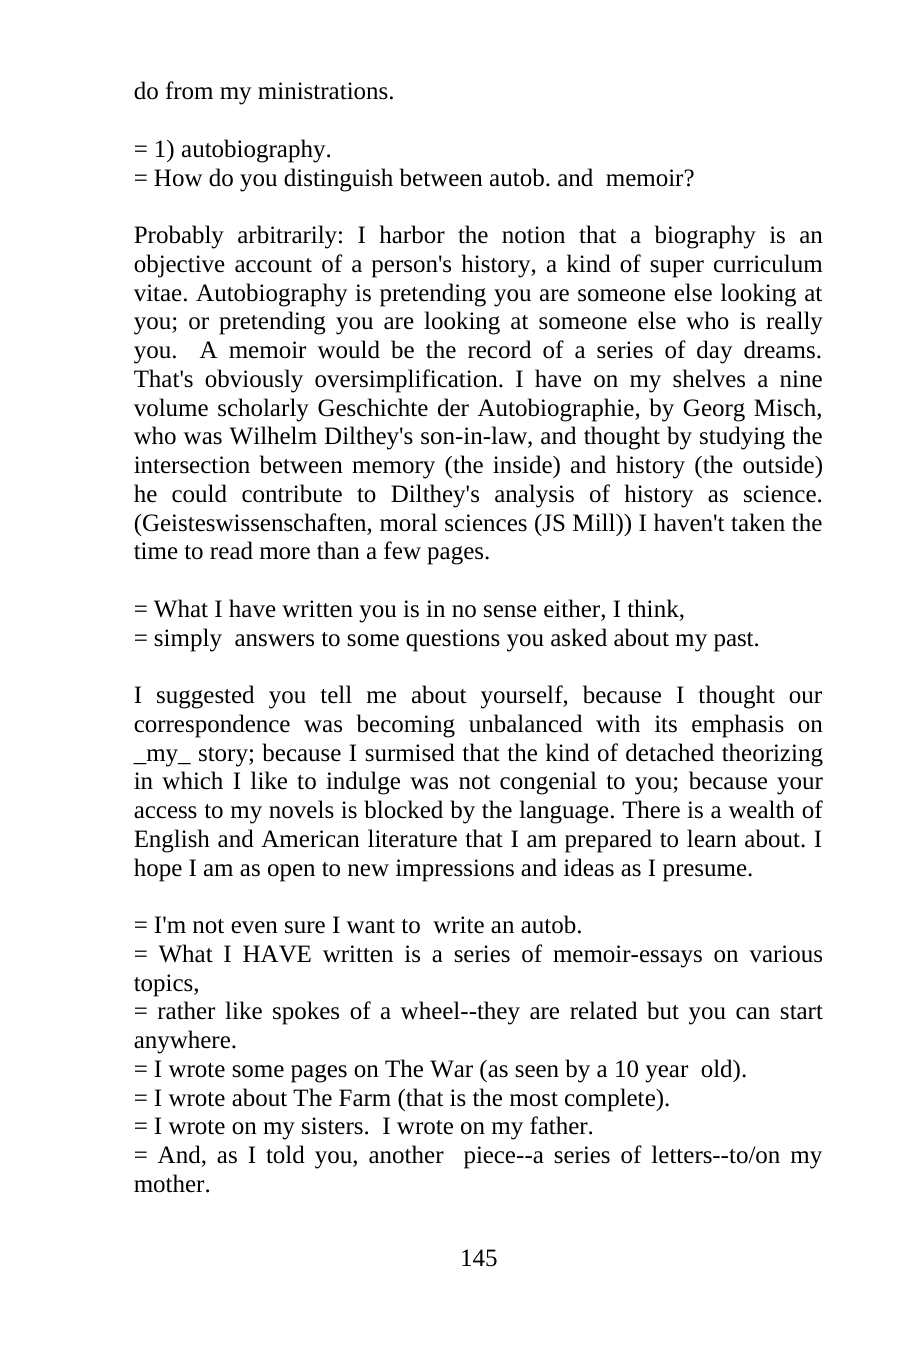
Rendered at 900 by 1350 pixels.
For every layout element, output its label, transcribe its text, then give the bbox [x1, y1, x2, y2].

text = I wrote some pages on The War (as seen by a 10 year old). [133, 1054, 823, 1083]
text = 1) autobiography. [133, 134, 823, 163]
text do from my ministrations. [133, 76, 823, 105]
text I suggested you tell me about yourself, because I thought our correspondence was becoming unbalanced with its emphasis on _my_ story; because I surmised that the kind of detached theorizing in which I like to indulge was not congenial to you; because your access to my novels is blocked by the language. There is a wealth of English and American literature that I am prepared to learn about. I hope I am as open to new impressions and ideas as I presume. [133, 680, 823, 881]
text = How do you distinguish between autob. and memoir? [133, 163, 823, 191]
text = What I HAVE written is a series of memoir-essays on various topics, [133, 939, 823, 996]
text Probably arbitrarily: I harbor the notion that a biography is an objective account of a person's history, a kind of super curriculum vitae. Autobiography is pretending you are someone else looking at you; or pretending you are looking at someone else who is really you. A memoir would be the record of a series of day dreams. That's obviously oversimplification. I have on my shelves a nine volume scholarly Geschichte der Autobiographie, by Georg Misch, who was Wilhelm Dilthey's son-in-law, and thought by studying the intersection between memory (the inside) and history (the outside) he could contribute to Dilthey's analysis of history as science. (Geisteswissenschaften, moral sciences (JS Mill)) I haven't taken the time to read more than a few pages. [133, 220, 823, 565]
text = And, as I told you, another piece--a series of letters--to/on my mother. [133, 1140, 823, 1198]
text = I wrote about The Farm (that is the most complete). [133, 1083, 823, 1111]
text = I wrote on my sisters. I wrote on my father. [133, 1111, 823, 1140]
text = rather like spokes of a wheel--they are related but you can start anywhere. [133, 996, 823, 1054]
text = What I have written you is in no sense either, I think, [133, 594, 823, 623]
text = I'm not even sure I want to write an autob. [133, 910, 823, 939]
text = simply answers to some questions you asked about my past. [133, 623, 823, 651]
